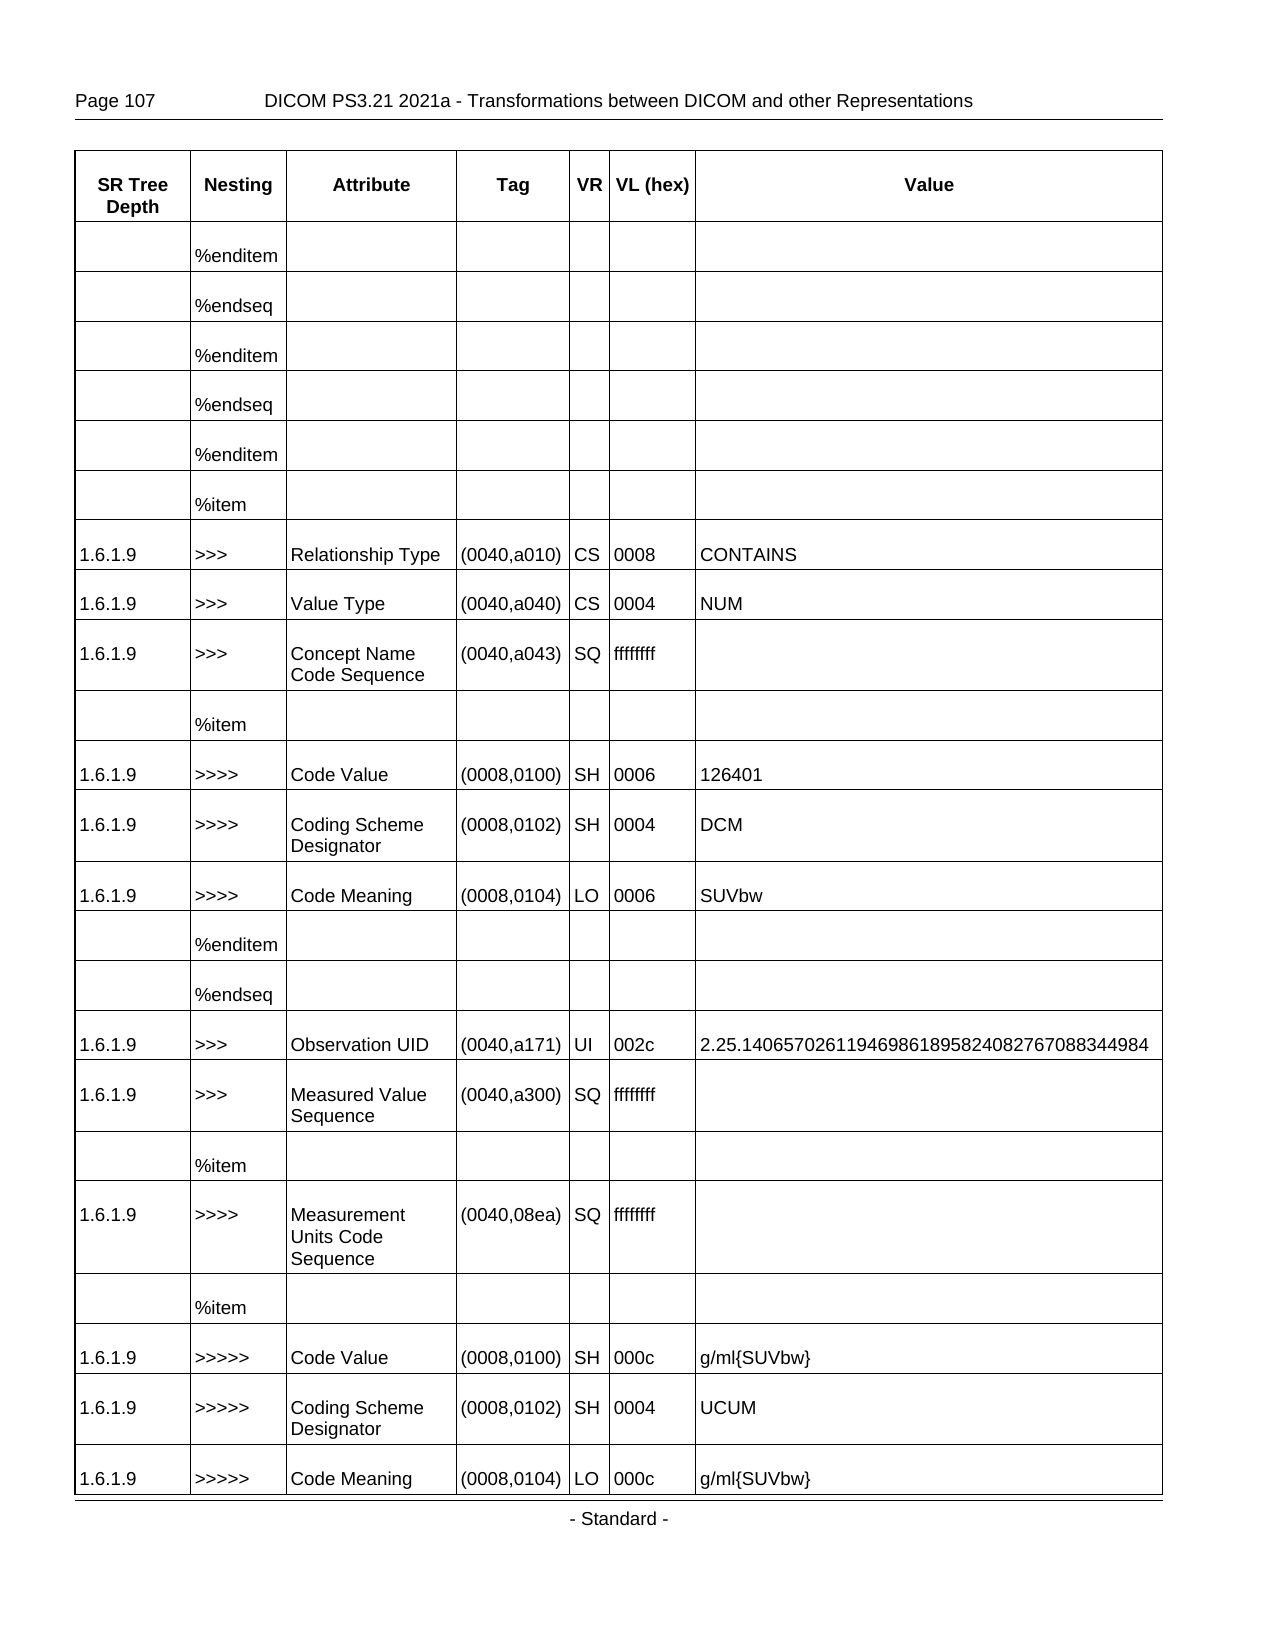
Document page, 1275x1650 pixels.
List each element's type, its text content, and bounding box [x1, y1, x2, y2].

table_cell [287, 911, 456, 960]
table_cell Measured Value Sequence [287, 1060, 456, 1131]
table_cell >>>> [191, 741, 286, 789]
table_cell [457, 1274, 569, 1323]
table_cell SQ [570, 1181, 609, 1273]
table_cell >>> [191, 620, 286, 690]
table_cell g/ml{SUVbw} [696, 1445, 1162, 1493]
table_cell [76, 471, 190, 519]
table_header Value [696, 151, 1162, 221]
table_cell %enditem [191, 322, 286, 370]
table_cell (0040,a010) [457, 520, 569, 569]
table_cell 0006 [610, 862, 695, 910]
table_cell >>>> [191, 790, 286, 861]
table_cell LO [570, 862, 609, 910]
table_cell [570, 1274, 609, 1323]
table_cell 1.6.1.9 [76, 1011, 190, 1059]
table_cell [696, 1274, 1162, 1323]
table_cell (0040,a040) [457, 570, 569, 619]
table_cell (0008,0104) [457, 862, 569, 910]
table_cell SH [570, 1374, 609, 1444]
table_cell UI [570, 1011, 609, 1059]
table_cell (0008,0104) [457, 1445, 569, 1493]
table_cell %enditem [191, 421, 286, 470]
table_cell CS [570, 520, 609, 569]
table_cell 0004 [610, 570, 695, 619]
table_cell 1.6.1.9 [76, 1445, 190, 1493]
table_cell SH [570, 1324, 609, 1372]
table_cell [76, 1274, 190, 1323]
table_cell [610, 222, 695, 271]
table_cell [696, 371, 1162, 420]
table_cell [287, 961, 456, 1010]
table_cell (0040,08ea) [457, 1181, 569, 1273]
table_cell [457, 222, 569, 271]
table_cell 0006 [610, 741, 695, 789]
table_cell [696, 1181, 1162, 1273]
table_cell 1.6.1.9 [76, 1374, 190, 1444]
table_cell %item [191, 691, 286, 740]
table_cell 1.6.1.9 [76, 790, 190, 861]
table_cell [457, 322, 569, 370]
table_cell [76, 272, 190, 321]
table_cell Code Value [287, 741, 456, 789]
table_cell SUVbw [696, 862, 1162, 910]
table_cell [570, 272, 609, 321]
table_cell [570, 421, 609, 470]
table_cell [287, 222, 456, 271]
table_cell [610, 911, 695, 960]
table_cell 0008 [610, 520, 695, 569]
table_cell >>> [191, 520, 286, 569]
table_cell [696, 911, 1162, 960]
table_cell Concept Name Code Sequence [287, 620, 456, 690]
table_cell [610, 421, 695, 470]
table_cell CONTAINS [696, 520, 1162, 569]
table_cell (0040,a043) [457, 620, 569, 690]
table_cell >>>>> [191, 1445, 286, 1493]
table_cell 0004 [610, 790, 695, 861]
table_cell 1.6.1.9 [76, 520, 190, 569]
table_cell ffffffff [610, 620, 695, 690]
table_cell [610, 371, 695, 420]
table_cell [696, 1060, 1162, 1131]
table_header VL (hex) [610, 151, 695, 221]
table_cell [76, 371, 190, 420]
table_cell 126401 [696, 741, 1162, 789]
table_cell 1.6.1.9 [76, 1181, 190, 1273]
table_header VR [570, 151, 609, 221]
table_cell [76, 222, 190, 271]
table_cell UCUM [696, 1374, 1162, 1444]
table_cell (0008,0100) [457, 741, 569, 789]
table_cell %endseq [191, 961, 286, 1010]
table_cell >>>> [191, 1181, 286, 1273]
table_cell [696, 1132, 1162, 1180]
table_cell [457, 691, 569, 740]
table_cell [696, 222, 1162, 271]
table_cell %item [191, 1132, 286, 1180]
table_cell [696, 471, 1162, 519]
table_cell NUM [696, 570, 1162, 619]
table_cell [570, 222, 609, 271]
table_cell [610, 272, 695, 321]
table_cell [610, 1132, 695, 1180]
table_cell [610, 691, 695, 740]
table_cell [287, 322, 456, 370]
table_cell [76, 421, 190, 470]
table_cell [570, 911, 609, 960]
table_cell ffffffff [610, 1181, 695, 1273]
table_cell 0004 [610, 1374, 695, 1444]
table_cell >>> [191, 1011, 286, 1059]
table_cell SQ [570, 620, 609, 690]
table_cell Coding Scheme Designator [287, 790, 456, 861]
table_cell [610, 322, 695, 370]
table_cell 000c [610, 1445, 695, 1493]
table_cell [457, 1132, 569, 1180]
table_cell [696, 322, 1162, 370]
table_cell >>>> [191, 862, 286, 910]
table_cell [570, 961, 609, 1010]
table_cell %endseq [191, 272, 286, 321]
table_cell Code Value [287, 1324, 456, 1372]
table_cell >>>>> [191, 1374, 286, 1444]
table_cell [610, 961, 695, 1010]
table_cell [696, 421, 1162, 470]
table_header SR Tree Depth [76, 151, 190, 221]
table_cell 1.6.1.9 [76, 620, 190, 690]
table_cell %endseq [191, 371, 286, 420]
table_cell [287, 272, 456, 321]
table_cell (0040,a300) [457, 1060, 569, 1131]
table_cell [76, 1132, 190, 1180]
table_cell [457, 272, 569, 321]
table_cell Code Meaning [287, 1445, 456, 1493]
table_cell [457, 471, 569, 519]
table_cell [287, 471, 456, 519]
table_cell >>> [191, 570, 286, 619]
table_cell Relationship Type [287, 520, 456, 569]
table_cell [287, 421, 456, 470]
table_cell [570, 1132, 609, 1180]
table_cell [76, 961, 190, 1010]
table_cell 1.6.1.9 [76, 741, 190, 789]
table_cell [696, 961, 1162, 1010]
table_cell CS [570, 570, 609, 619]
table_cell Value Type [287, 570, 456, 619]
table_cell ffffffff [610, 1060, 695, 1131]
table_cell [76, 322, 190, 370]
table_cell 1.6.1.9 [76, 570, 190, 619]
table_header Tag [457, 151, 569, 221]
table_cell [457, 911, 569, 960]
table_cell [696, 272, 1162, 321]
table_cell [457, 371, 569, 420]
table_cell [287, 371, 456, 420]
table_cell Code Meaning [287, 862, 456, 910]
table_cell DCM [696, 790, 1162, 861]
table_cell LO [570, 1445, 609, 1493]
table_cell [696, 691, 1162, 740]
table_cell [457, 421, 569, 470]
table_cell [287, 691, 456, 740]
table_cell SH [570, 741, 609, 789]
table_cell Measurement Units Code Sequence [287, 1181, 456, 1273]
table_cell [610, 471, 695, 519]
table_cell [570, 691, 609, 740]
table_cell [287, 1274, 456, 1323]
table_cell g/ml{SUVbw} [696, 1324, 1162, 1372]
table_cell [76, 691, 190, 740]
table_cell (0008,0102) [457, 790, 569, 861]
table_cell (0008,0102) [457, 1374, 569, 1444]
table_cell 002c [610, 1011, 695, 1059]
table_cell (0040,a171) [457, 1011, 569, 1059]
table_cell 000c [610, 1324, 695, 1372]
table_cell [570, 322, 609, 370]
table_cell [570, 471, 609, 519]
table_cell Coding Scheme Designator [287, 1374, 456, 1444]
table_cell 1.6.1.9 [76, 1324, 190, 1372]
table_cell %item [191, 471, 286, 519]
table_header Nesting [191, 151, 286, 221]
table_cell >>> [191, 1060, 286, 1131]
table_header Attribute [287, 151, 456, 221]
table_cell [76, 911, 190, 960]
table_cell [610, 1274, 695, 1323]
table_cell [457, 961, 569, 1010]
table_cell 1.6.1.9 [76, 862, 190, 910]
table_cell [696, 620, 1162, 690]
table_cell SQ [570, 1060, 609, 1131]
table_cell 2.25.140657026119469861895824082767088344984 [696, 1011, 1162, 1059]
table_cell Observation UID [287, 1011, 456, 1059]
table_cell 1.6.1.9 [76, 1060, 190, 1131]
table_cell [570, 371, 609, 420]
table_cell [287, 1132, 456, 1180]
table_cell %item [191, 1274, 286, 1323]
table_cell >>>>> [191, 1324, 286, 1372]
table_cell (0008,0100) [457, 1324, 569, 1372]
table_cell %enditem [191, 222, 286, 271]
table_cell SH [570, 790, 609, 861]
table_cell %enditem [191, 911, 286, 960]
